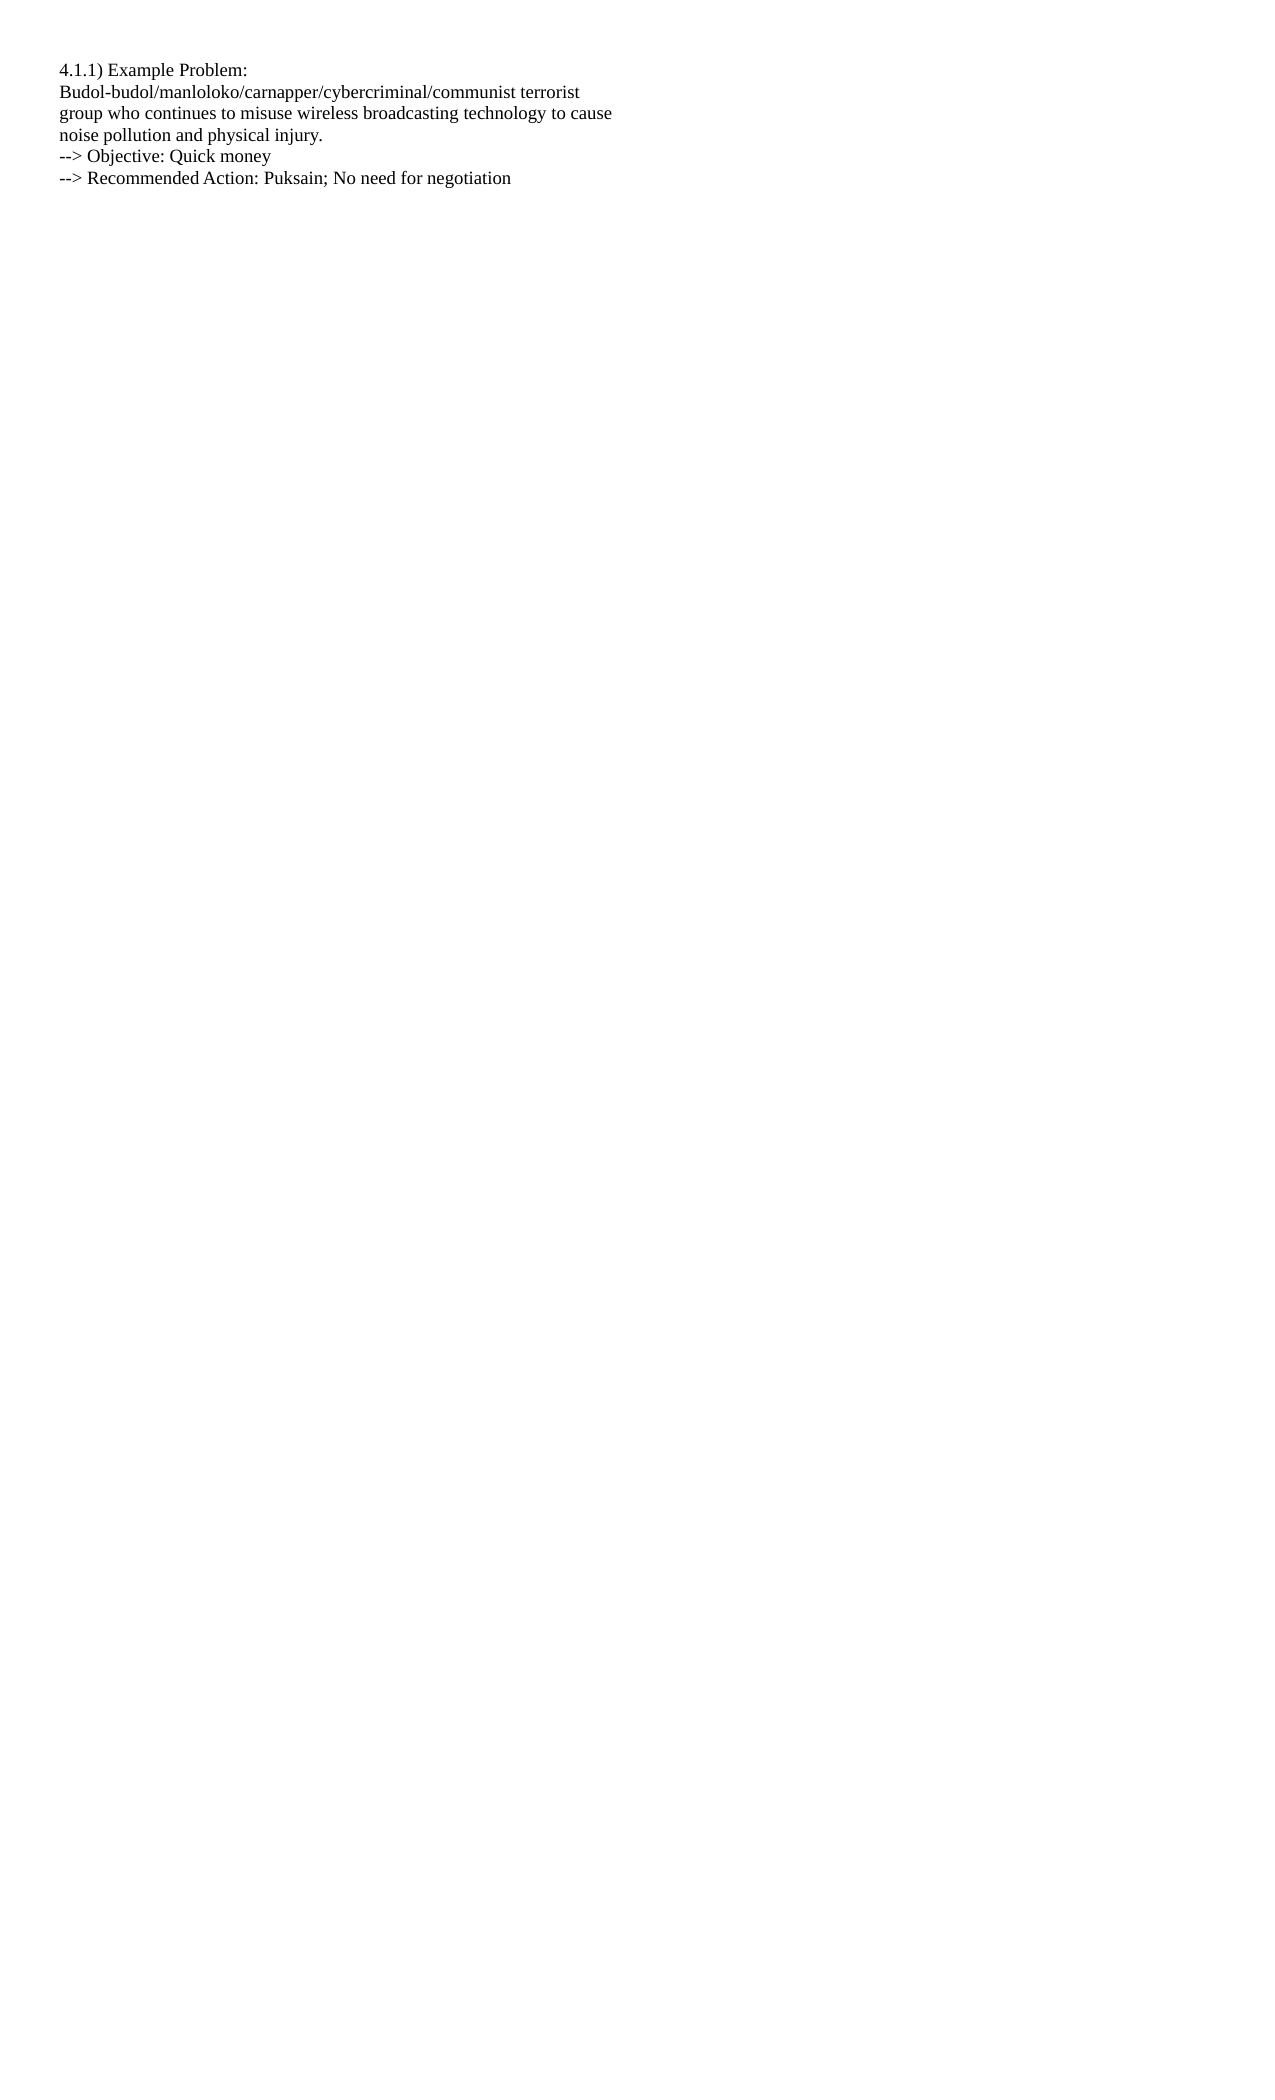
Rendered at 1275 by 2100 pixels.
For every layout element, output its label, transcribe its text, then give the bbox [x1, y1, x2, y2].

text --> Recommended Action: Puksain; No need for negotiation [59, 167, 623, 188]
text 4.1.1) Example Problem: Budol-budol/manloloko/carnapper/cybercriminal/communist terrorist group who continues to misuse wireless broadcasting technology to cause noise pollution and physical injury. [59, 59, 623, 145]
text --> Objective: Quick money [59, 145, 623, 167]
